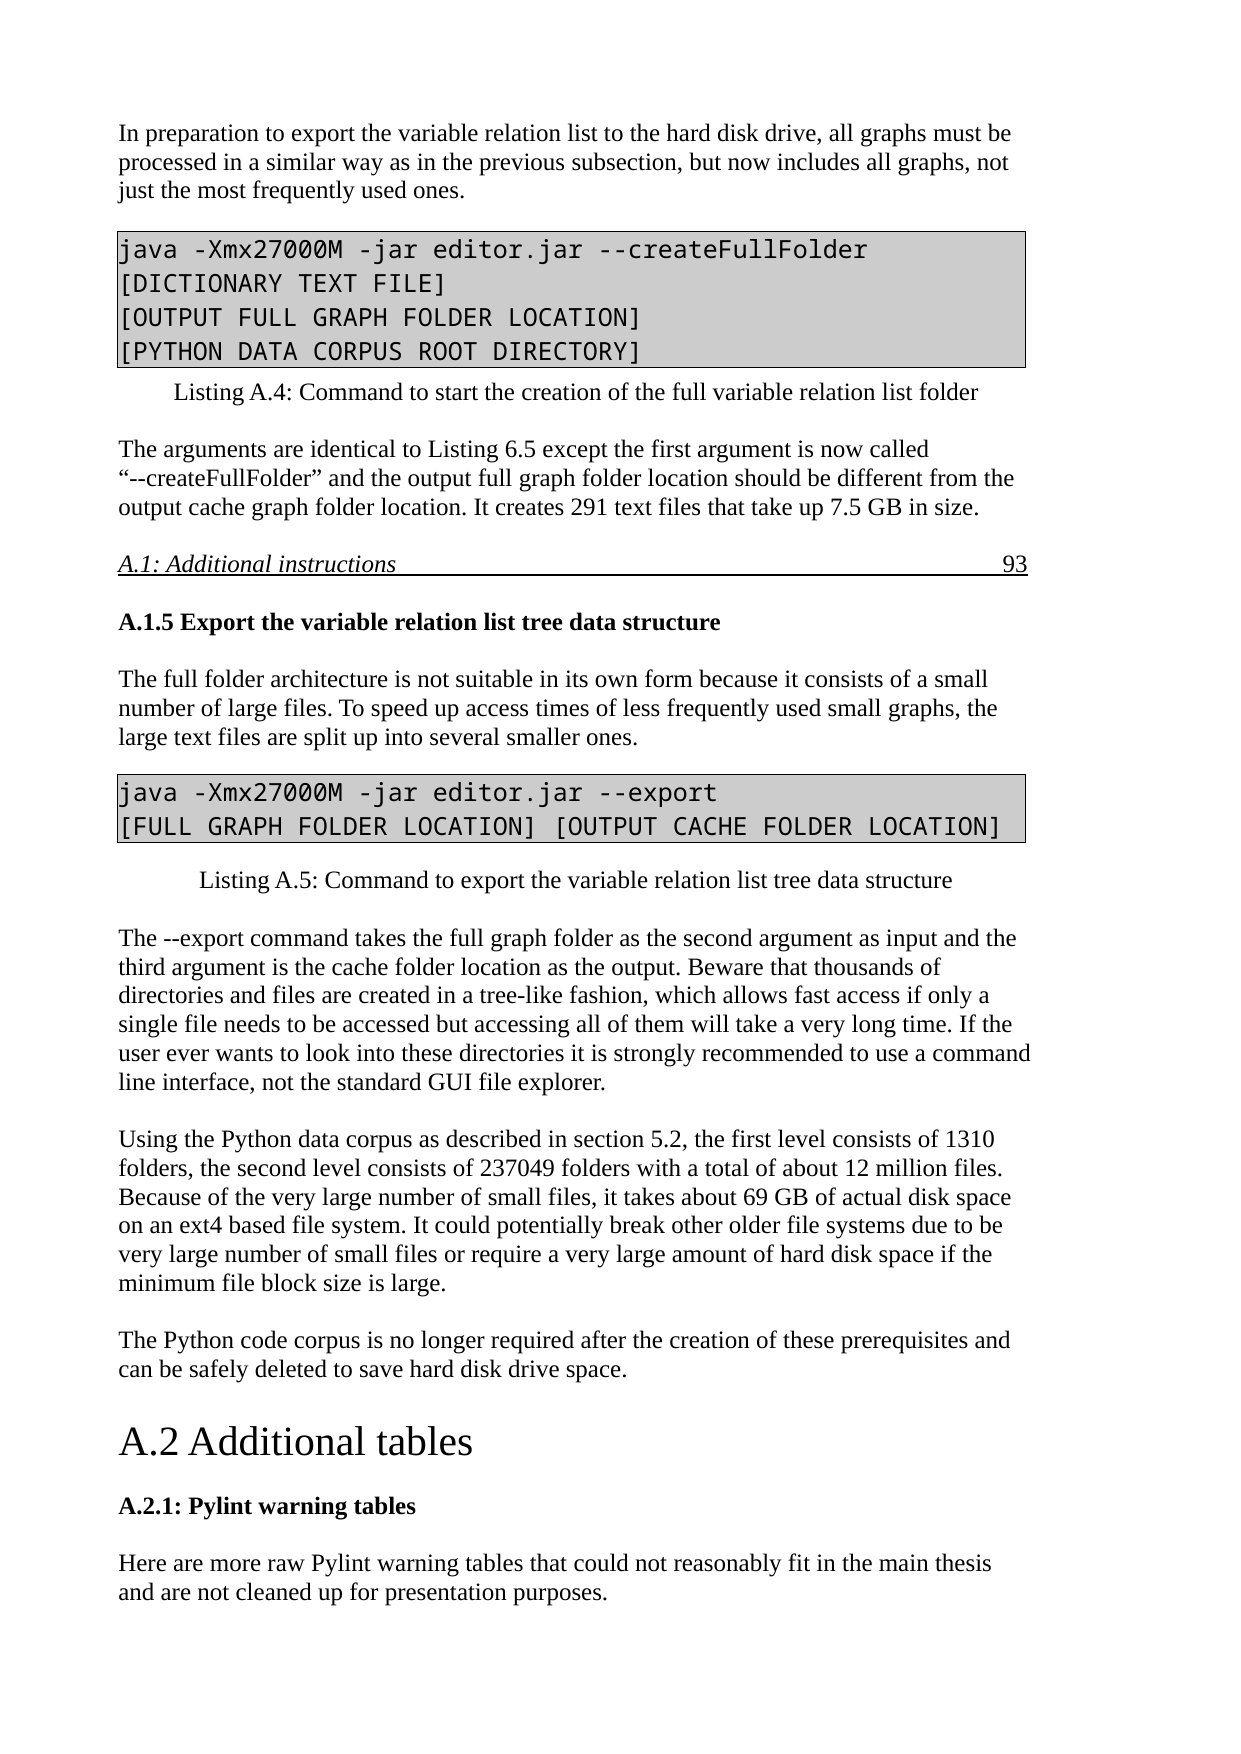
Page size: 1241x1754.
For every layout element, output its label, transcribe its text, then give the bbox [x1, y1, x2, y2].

text The Python code corpus is no longer required after the creation of these prerequisites and can be safely deleted to save hard disk drive space. [118, 1326, 1033, 1383]
text Listing A.4: Command to start the creation of the full variable relation list folder [118, 348, 1033, 406]
text A.1: Additional instructions 93 [118, 549, 1033, 578]
text Here are more raw Pylint warning tables that could not reasonably fit in the main thesis and are not cleaned up for presentation purposes. [118, 1548, 1033, 1606]
text “--createFullFolder” and the output full graph folder location should be different from the output cache graph folder location. It creates 291 text files that take up 7.5 GB in size. [118, 463, 1033, 521]
subtitle A.2 Additional tables [118, 1416, 1033, 1464]
text The full folder architecture is not suitable in its own form because it consists of a small number of large files. To speed up access times of less frequently used small graphs, the large text files are split up into several smaller ones. [118, 664, 1033, 751]
text A.1.5 Export the variable relation list tree data structure [118, 607, 1033, 636]
text In preparation to export the variable relation list to the hard disk drive, all graphs must be processed in a similar way as in the previous subsection, but now includes all graphs, not just the most frequently used ones. [118, 118, 1033, 204]
text Listing A.5: Command to export the variable relation list tree data structure [118, 837, 1033, 894]
text A.2.1: Pylint warning tables [118, 1491, 1033, 1519]
text Using the Python data corpus as described in section 5.2, the first level consists of 1310 folders, the second level consists of 237049 folders with a total of about 12 million files. Because of the very large number of small files, it takes about 69 GB of actual disk space on an ext4 based file system. It could potentially break other older file systems due to be very large number of small files or require a very large amount of hard disk space if the minimum file block size is large. [118, 1124, 1033, 1297]
text The arguments are identical to Listing 6.5 except the first argument is now called [118, 434, 1033, 463]
text The --export command takes the full graph folder as the second argument as input and the third argument is the cache folder location as the output. Beware that thousands of directories and files are created in a tree-like fashion, which allows fast access if only a single file needs to be accessed but accessing all of them will take a very long time. If the user ever wants to look into these directories it is strongly recommended to use a command line interface, not the standard GUI file explorer. [118, 923, 1033, 1096]
